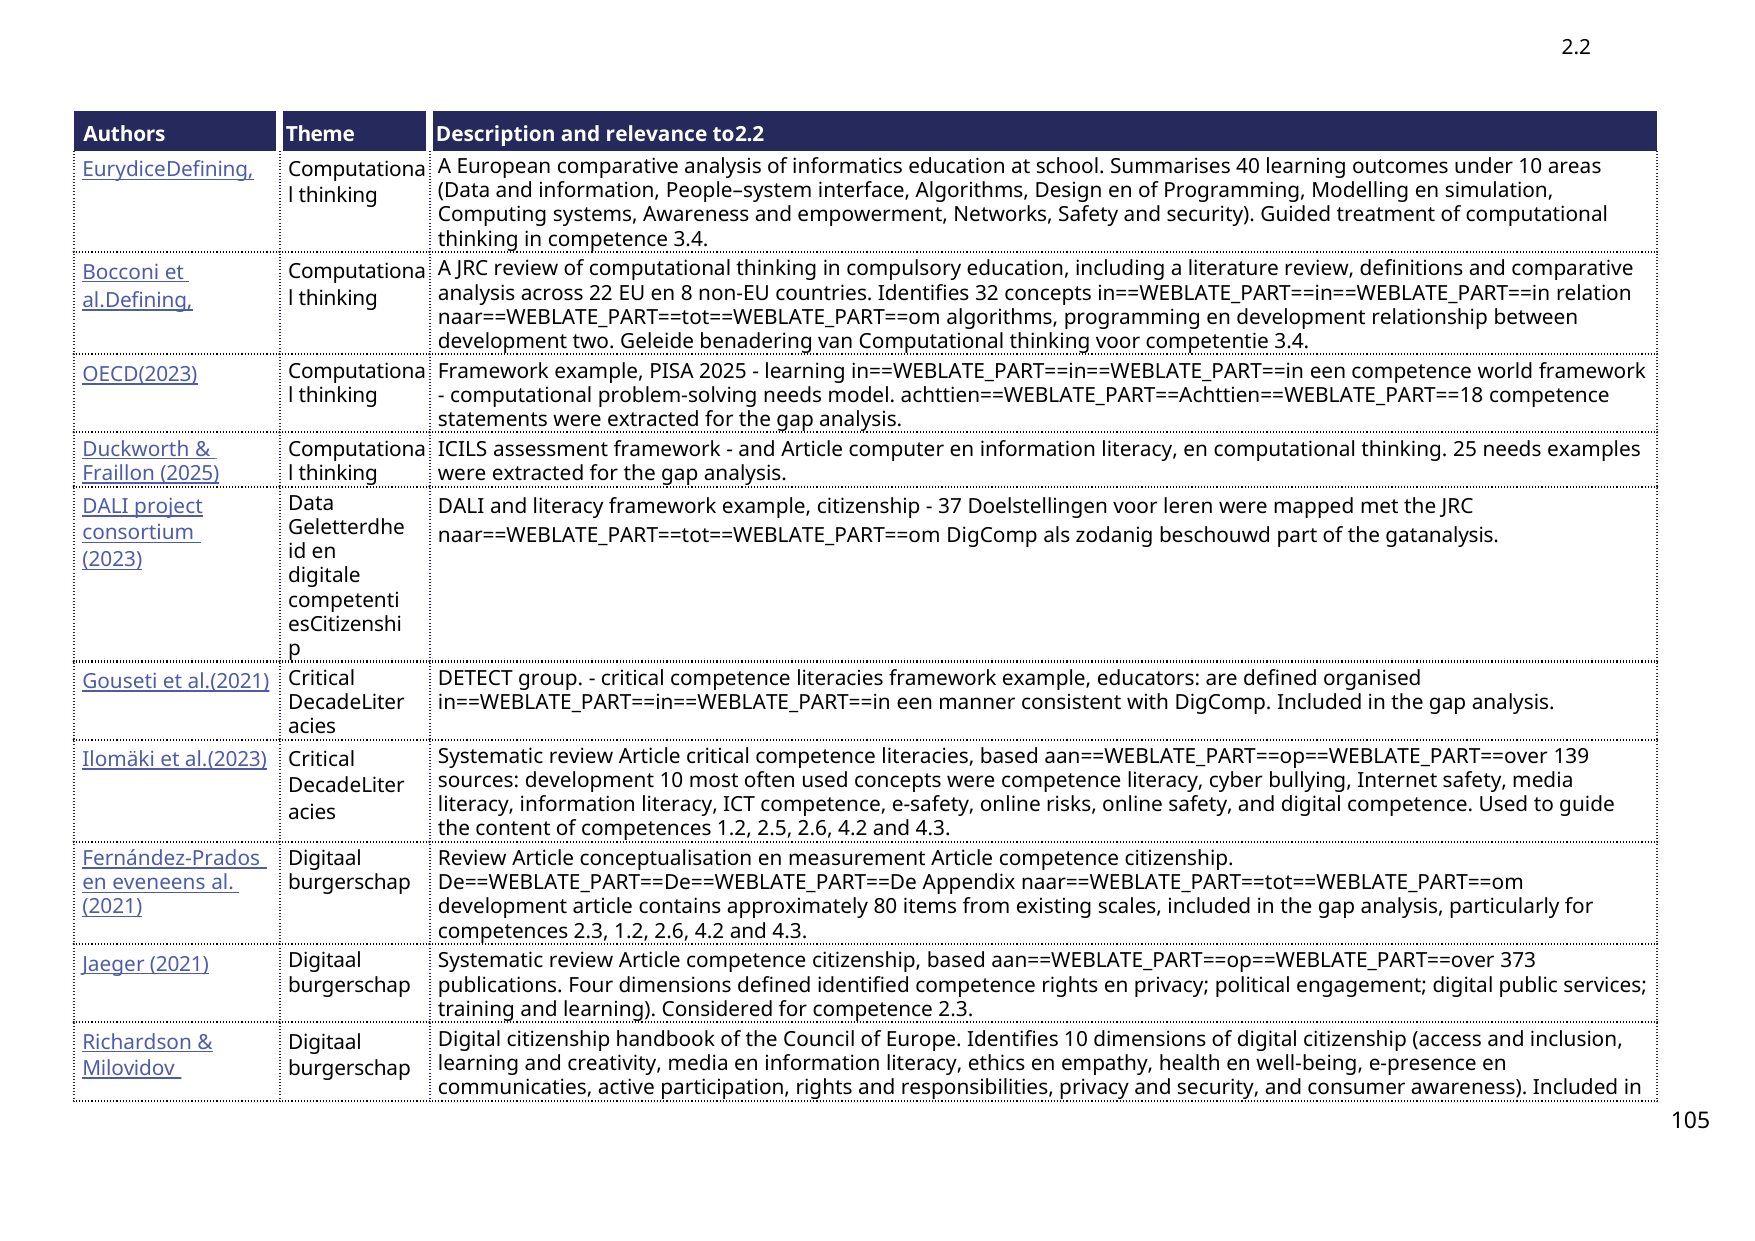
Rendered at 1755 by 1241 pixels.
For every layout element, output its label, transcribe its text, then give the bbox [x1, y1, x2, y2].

table_cell Jaeger (2021) [74, 943, 279, 1021]
table_cell Bocconi et al.Defining, [74, 251, 279, 353]
table_cell Framework example, PISA 2025 - learning in==WEBLATE_PART==in==WEBLATE_PART==in een competence world framework - computational problem-solving needs model. achttien==WEBLATE_PART==Achttien==WEBLATE_PART==18 competence statements were extracted for the gap analysis. [430, 353, 1657, 431]
table_cell A JRC review of computational thinking in compulsory education, including a literature review, definitions and comparative analysis across 22 EU en 8 non-EU countries. Identifies 32 concepts in==WEBLATE_PART==in==WEBLATE_PART==in relation naar==WEBLATE_PART==tot==WEBLATE_PART==om algorithms, programming en development relationship between development two. Geleide benadering van Computational thinking voor competentie 3.4. [430, 251, 1657, 353]
table_header Description and relevance to2.2 [433, 111, 1657, 151]
table_header Theme [283, 111, 426, 151]
table_cell Digital citizenship handbook of the Council of Europe. Identifies 10 dimensions of digital citizenship (access and inclusion, learning and creativity, media en information literacy, ethics en empathy, health en well-being, e-presence en communicaties, active participation, rights and responsibilities, privacy and security, and consumer awareness). Included in [430, 1021, 1657, 1099]
table_cell Digitaal burgerschap [280, 943, 429, 1021]
table_cell Computational thinking [280, 353, 429, 431]
table_cell Digitaal burgerschap [280, 1021, 429, 1099]
table_cell Gouseti et al.(2021) [74, 660, 279, 738]
table_cell Richardson & Milovidov [74, 1021, 279, 1099]
table_cell Data Geletterdheid en digitale competentiesCitizenship [280, 486, 429, 660]
table_cell Computational thinking [280, 431, 429, 486]
table_cell Ilomäki et al.(2023) [74, 739, 279, 841]
table_cell Fernández-Prados en eveneens al. (2021) [74, 841, 279, 943]
table_cell ICILS assessment framework - and Article computer en information literacy, en computational thinking. 25 needs examples were extracted for the gap analysis. [430, 431, 1657, 486]
table_cell Systematic review Article critical competence literacies, based aan==WEBLATE_PART==op==WEBLATE_PART==over 139 sources: development 10 most often used concepts were competence literacy, cyber bullying, Internet safety, media literacy, information literacy, ICT competence, e-safety, online risks, online safety, and digital competence. Used to guide the content of competences 1.2, 2.5, 2.6, 4.2 and 4.3. [430, 739, 1657, 841]
table_cell A European comparative analysis of informatics education at school. Summarises 40 learning outcomes under 10 areas (Data and information, People–system interface, Algorithms, Design en of Programming, Modelling en simulation, Computing systems, Awareness and empowerment, Networks, Safety and security). Guided treatment of computational thinking in competence 3.4. [430, 151, 1657, 251]
table_header Authors [74, 111, 276, 151]
table_cell Digitaal burgerschap [280, 841, 429, 943]
table_cell DALI and literacy framework example, citizenship - 37 Doelstellingen voor leren were mapped met the JRC naar==WEBLATE_PART==tot==WEBLATE_PART==om DigComp als zodanig beschouwd part of the gatanalysis. [430, 486, 1657, 660]
table_cell OECD(2023) [74, 353, 279, 431]
table_cell Critical DecadeLiteracies [280, 660, 429, 738]
table_cell EurydiceDefining, [74, 151, 279, 251]
table_cell Review Article conceptualisation en measurement Article competence citizenship. De==WEBLATE_PART==De==WEBLATE_PART==De Appendix naar==WEBLATE_PART==tot==WEBLATE_PART==om development article contains approximately 80 items from existing scales, included in the gap analysis, particularly for competences 2.3, 1.2, 2.6, 4.2 and 4.3. [430, 841, 1657, 943]
table_cell Computational thinking [280, 251, 429, 353]
table_cell DETECT group. - critical competence literacies framework example, educators: are defined organised in==WEBLATE_PART==in==WEBLATE_PART==in een manner consistent with DigComp. Included in the gap analysis. [430, 660, 1657, 738]
table_cell Critical DecadeLiteracies [280, 739, 429, 841]
table_cell Duckworth & Fraillon (2025) [74, 431, 279, 486]
table_cell Computational thinking [280, 151, 429, 251]
table_cell Systematic review Article competence citizenship, based aan==WEBLATE_PART==op==WEBLATE_PART==over 373 publications. Four dimensions defined identified competence rights en privacy; political engagement; digital public services; training and learning). Considered for competence 2.3. [430, 943, 1657, 1021]
table_cell DALI project consortium (2023) [74, 486, 279, 660]
